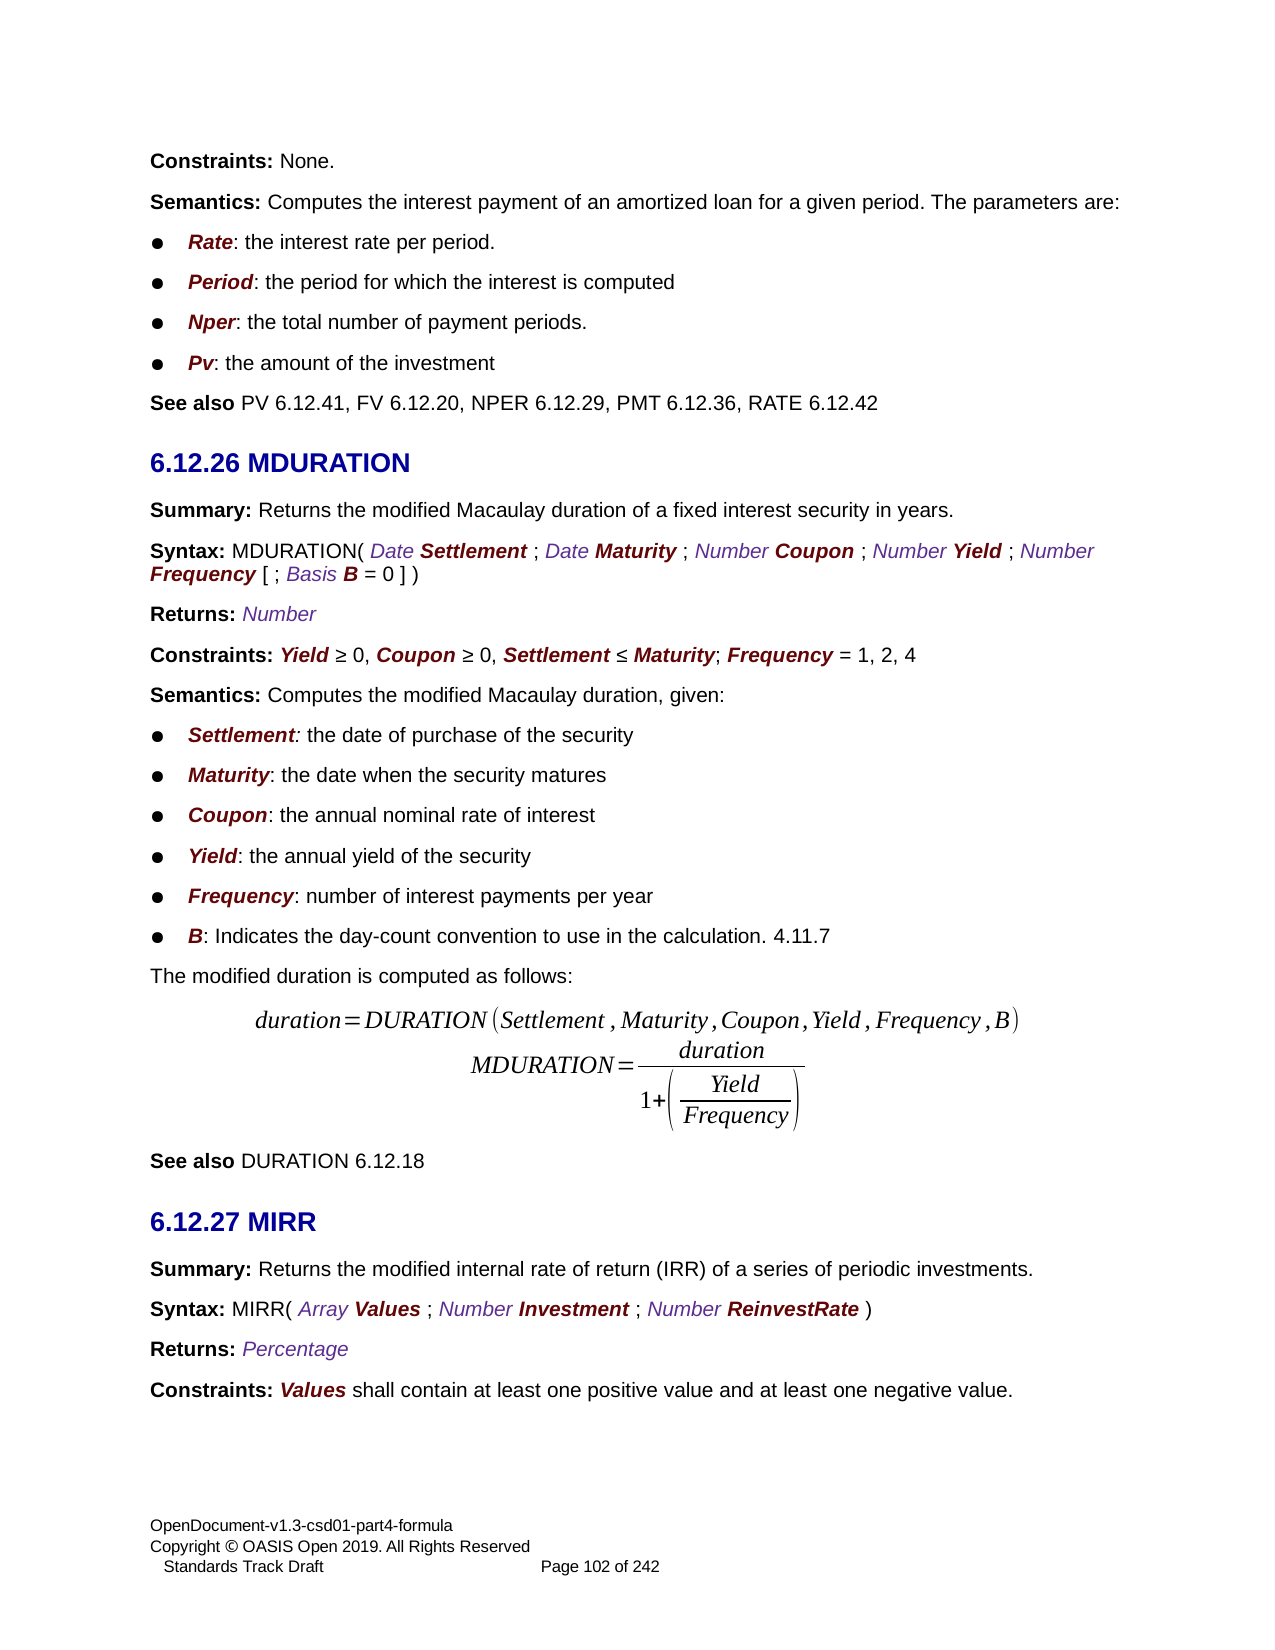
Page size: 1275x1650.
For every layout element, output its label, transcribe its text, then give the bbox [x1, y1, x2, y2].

text Constraints: Values shall contain at least one positive value and at least one negative value. [150, 1378, 1125, 1402]
text Semantics: Computes the modified Macaulay duration, given: [150, 683, 1125, 707]
subtitle MDURATION [150, 448, 1125, 478]
list Frequency: number of interest payments per year [150, 884, 1125, 908]
subtitle MIRR [150, 1207, 1125, 1237]
list Maturity: the date when the security matures [150, 764, 1125, 787]
text Returns: Percentage [150, 1338, 1125, 1361]
text Summary: Returns the modified internal rate of return (IRR) of a series of periodic investments. [150, 1257, 1125, 1281]
text Syntax: MDURATION( Date Settlement ; Date Maturity ; Number Coupon ; Number Yield ; Number Frequency [ ; Basis B = 0 ] ) [150, 539, 1125, 586]
text Summary: Returns the modified Macaulay duration of a fixed interest security in years. [150, 499, 1125, 522]
list Yield: the annual yield of the security [150, 844, 1125, 868]
text Constraints: None. [150, 150, 1125, 173]
list Settlement: the date of purchase of the security [150, 723, 1125, 747]
list Period: the period for which the interest is computed [150, 271, 1125, 294]
text Constraints: Yield ≥ 0, Coupon ≥ 0, Settlement ≤ Maturity; Frequency = 1, 2, 4 [150, 643, 1125, 667]
text Semantics: Computes the interest payment of an amortized loan for a given period. The parameters are: [150, 190, 1125, 214]
text Syntax: MIRR( Array Values ; Number Investment ; Number ReinvestRate ) [150, 1298, 1125, 1321]
text The modified duration is computed as follows: [150, 965, 1125, 988]
text See also DURATION 6.12.18 [150, 1150, 1125, 1173]
text See also PV 6.12.41, FV 6.12.20, NPER 6.12.29, PMT 6.12.36, RATE 6.12.42 [150, 391, 1125, 415]
list B: Indicates the day-count convention to use in the calculation. 4.11.7 [150, 924, 1125, 948]
list Nper: the total number of payment periods. [150, 311, 1125, 334]
list Pv: the amount of the investment [150, 351, 1125, 374]
list Rate: the interest rate per period. [150, 230, 1125, 254]
text Returns: Number [150, 603, 1125, 626]
list Coupon: the annual nominal rate of interest [150, 804, 1125, 827]
